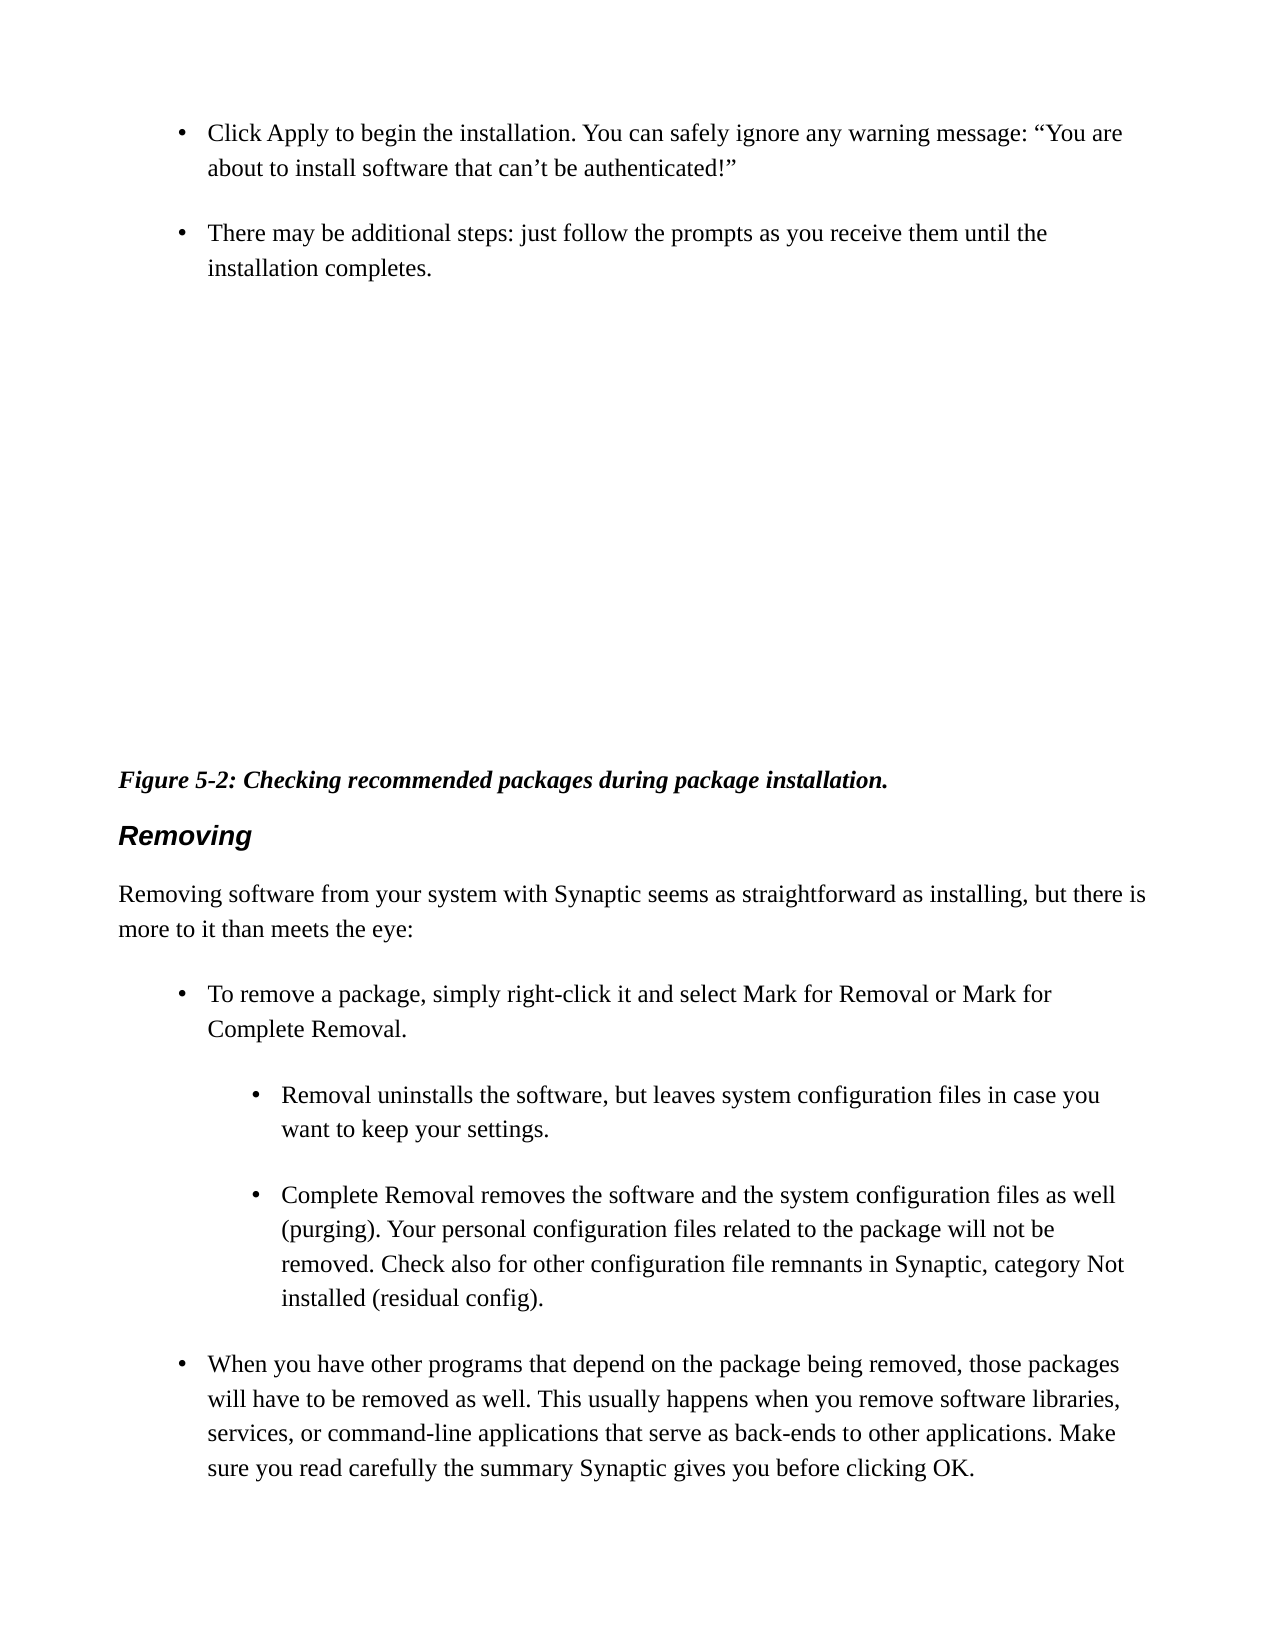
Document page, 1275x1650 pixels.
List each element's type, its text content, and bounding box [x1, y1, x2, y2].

list Removal uninstalls the software, but leaves system configuration files in case you want to keep your settings. [252, 1080, 1141, 1143]
subtitle Removing [118, 819, 1157, 851]
list To remove a package, simply right-click it and select Mark for Removal or Mark for Complete Removal. [178, 979, 1141, 1043]
list Click Apply to begin the installation. You can safely ignore any warning message: “You are about to install software that can’t be authenticated!” [178, 118, 1141, 181]
list When you have other programs that depend on the package being removed, those packages will have to be removed as well. This usually happens when you remove software libraries, services, or command-line applications that serve as back-ends to other applications. Make sure you read carefully the summary Synaptic gives you before clicking OK. [178, 1349, 1141, 1481]
text Removing software from your system with Synaptic seems as straightforward as installing, but there is more to it than meets the eye: [118, 879, 1157, 943]
text Figure 5-2: Checking recommended packages during package installation. [118, 766, 1157, 794]
list There may be additional steps: just follow the prompts as you receive them until the installation completes. [178, 218, 1141, 282]
list Complete Removal removes the software and the system configuration files as well (purging). Your personal configuration files related to the package will not be removed. Check also for other configuration file remnants in Synaptic, category Not installed (residual config). [252, 1180, 1141, 1312]
